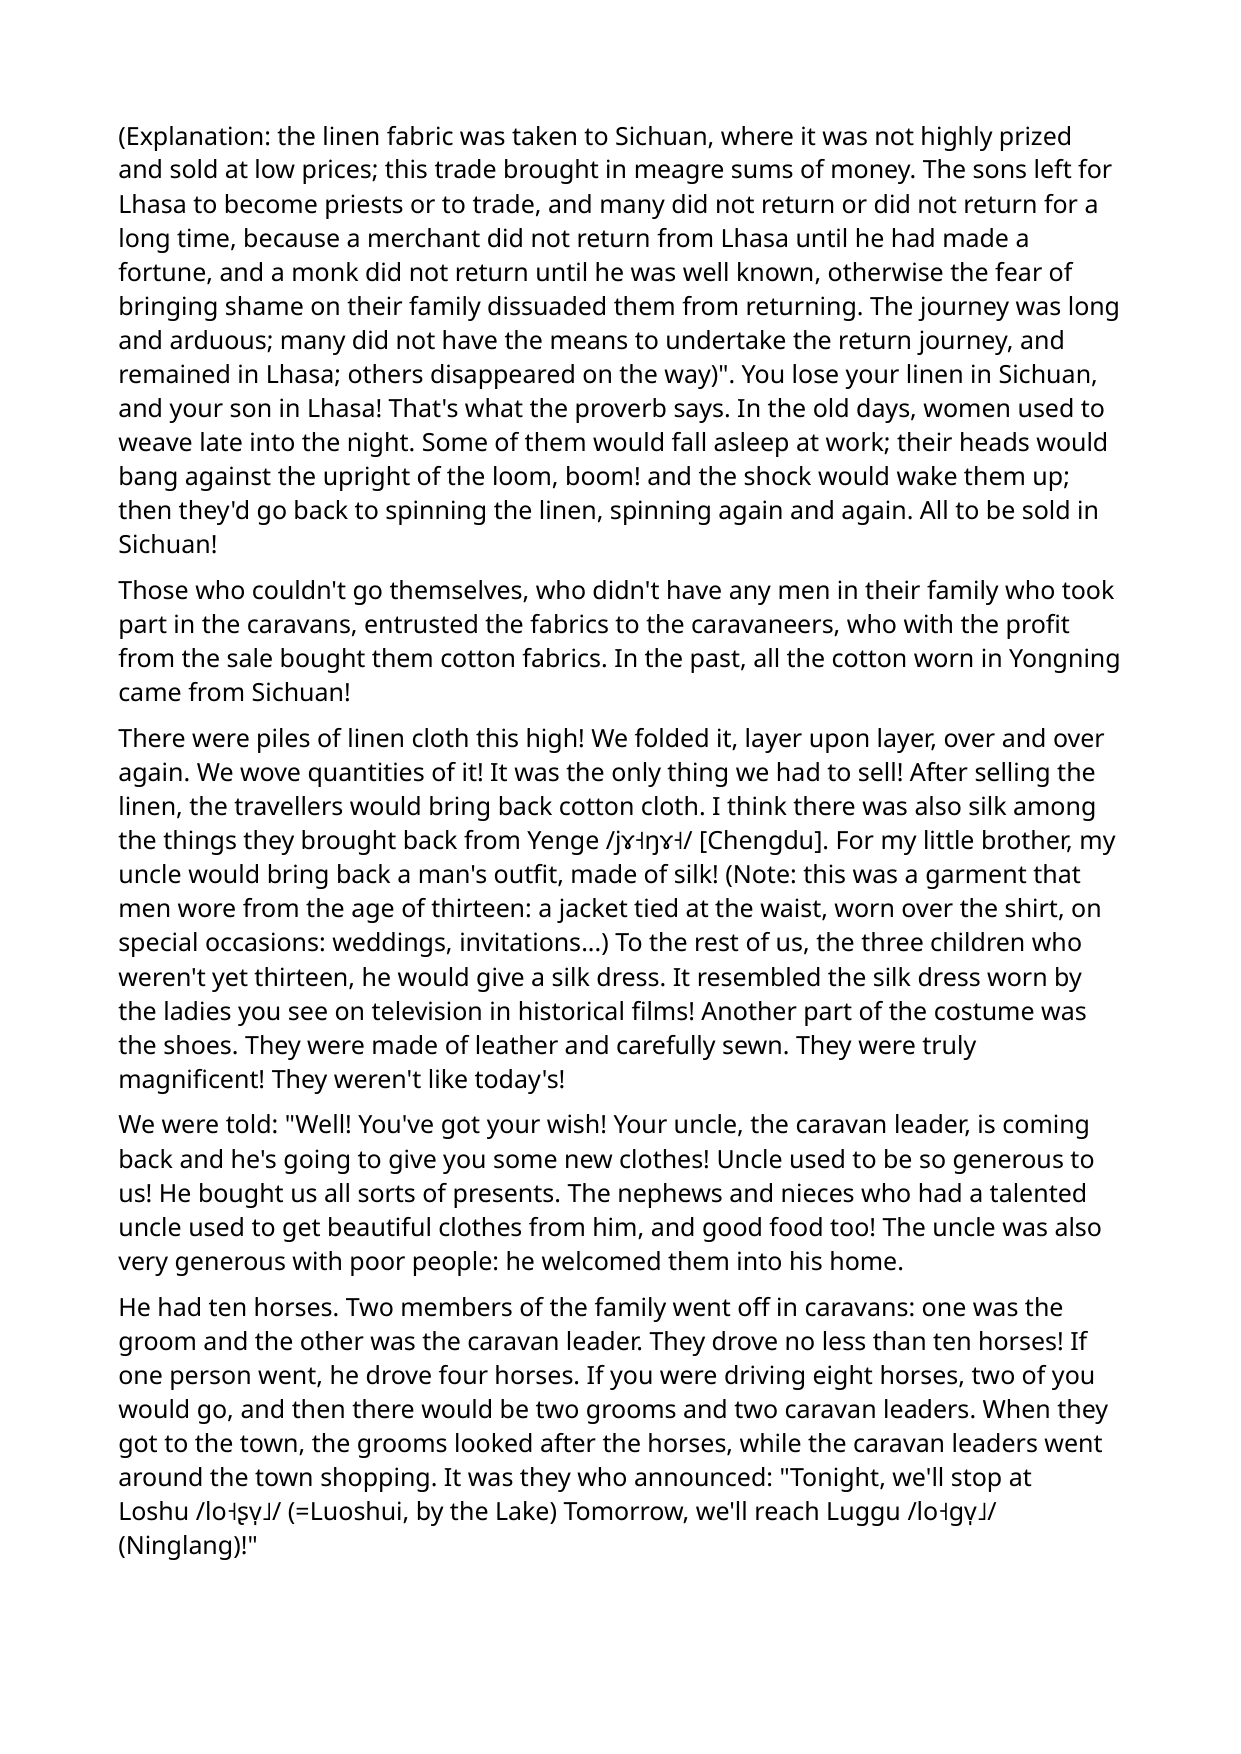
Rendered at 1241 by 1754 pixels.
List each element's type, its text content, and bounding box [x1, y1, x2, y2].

text He had ten horses. Two members of the family went off in caravans: one was the groom and the other was the caravan leader. They drove no less than ten horses! If one person went, he drove four horses. If you were driving eight horses, two of you would go, and then there would be two grooms and two caravan leaders. When they got to the town, the grooms looked after the horses, while the caravan leaders went around the town shopping. It was they who announced: "Tonight, we'll stop at Loshu /lo˧ʂv̩˩/ (=Luoshui, by the Lake) Tomorrow, we'll reach Luggu /lo˧gv̩˩/ (Ninglang)!" [118, 1289, 1122, 1562]
text We were told: "Well! You've got your wish! Your uncle, the caravan leader, is coming back and he's going to give you some new clothes! Uncle used to be so generous to us! He bought us all sorts of presents. The nephews and nieces who had a talented uncle used to get beautiful clothes from him, and good food too! The uncle was also very generous with poor people: he welcomed them into his home. [118, 1107, 1122, 1277]
text Those who couldn't go themselves, who didn't have any men in their family who took part in the caravans, entrusted the fabrics to the caravaneers, who with the profit from the sale bought them cotton fabrics. In the past, all the cotton worn in Yongning came from Sichuan! [118, 573, 1122, 709]
text There were piles of linen cloth this high! We folded it, layer upon layer, over and over again. We wove quantities of it! It was the only thing we had to sell! After selling the linen, the travellers would bring back cotton cloth. I think there was also silk among the things they brought back from Yenge /jɤ˧ŋɤ˧/ [Chengdu]. For my little brother, my uncle would bring back a man's outfit, made of silk! (Note: this was a garment that men wore from the age of thirteen: a jacket tied at the waist, worn over the shirt, on special occasions: weddings, invitations...) To the rest of us, the three children who weren't yet thirteen, he would give a silk dress. It resembled the silk dress worn by the ladies you see on television in historical films! Another part of the costume was the shoes. They were made of leather and carefully sewn. They were truly magnificent! They weren't like today's! [118, 721, 1122, 1095]
text (Explanation: the linen fabric was taken to Sichuan, where it was not highly prized and sold at low prices; this trade brought in meagre sums of money. The sons left for Lhasa to become priests or to trade, and many did not return or did not return for a long time, because a merchant did not return from Lhasa until he had made a fortune, and a monk did not return until he was well known, otherwise the fear of bringing shame on their family dissuaded them from returning. The journey was long and arduous; many did not have the means to undertake the return journey, and remained in Lhasa; others disappeared on the way)". You lose your linen in Sichuan, and your son in Lhasa! That's what the proverb says. In the old days, women used to weave late into the night. Some of them would fall asleep at work; their heads would bang against the upright of the loom, boom! and the shock would wake them up; then they'd go back to spinning the linen, spinning again and again. All to be sold in Sichuan! [118, 118, 1122, 561]
